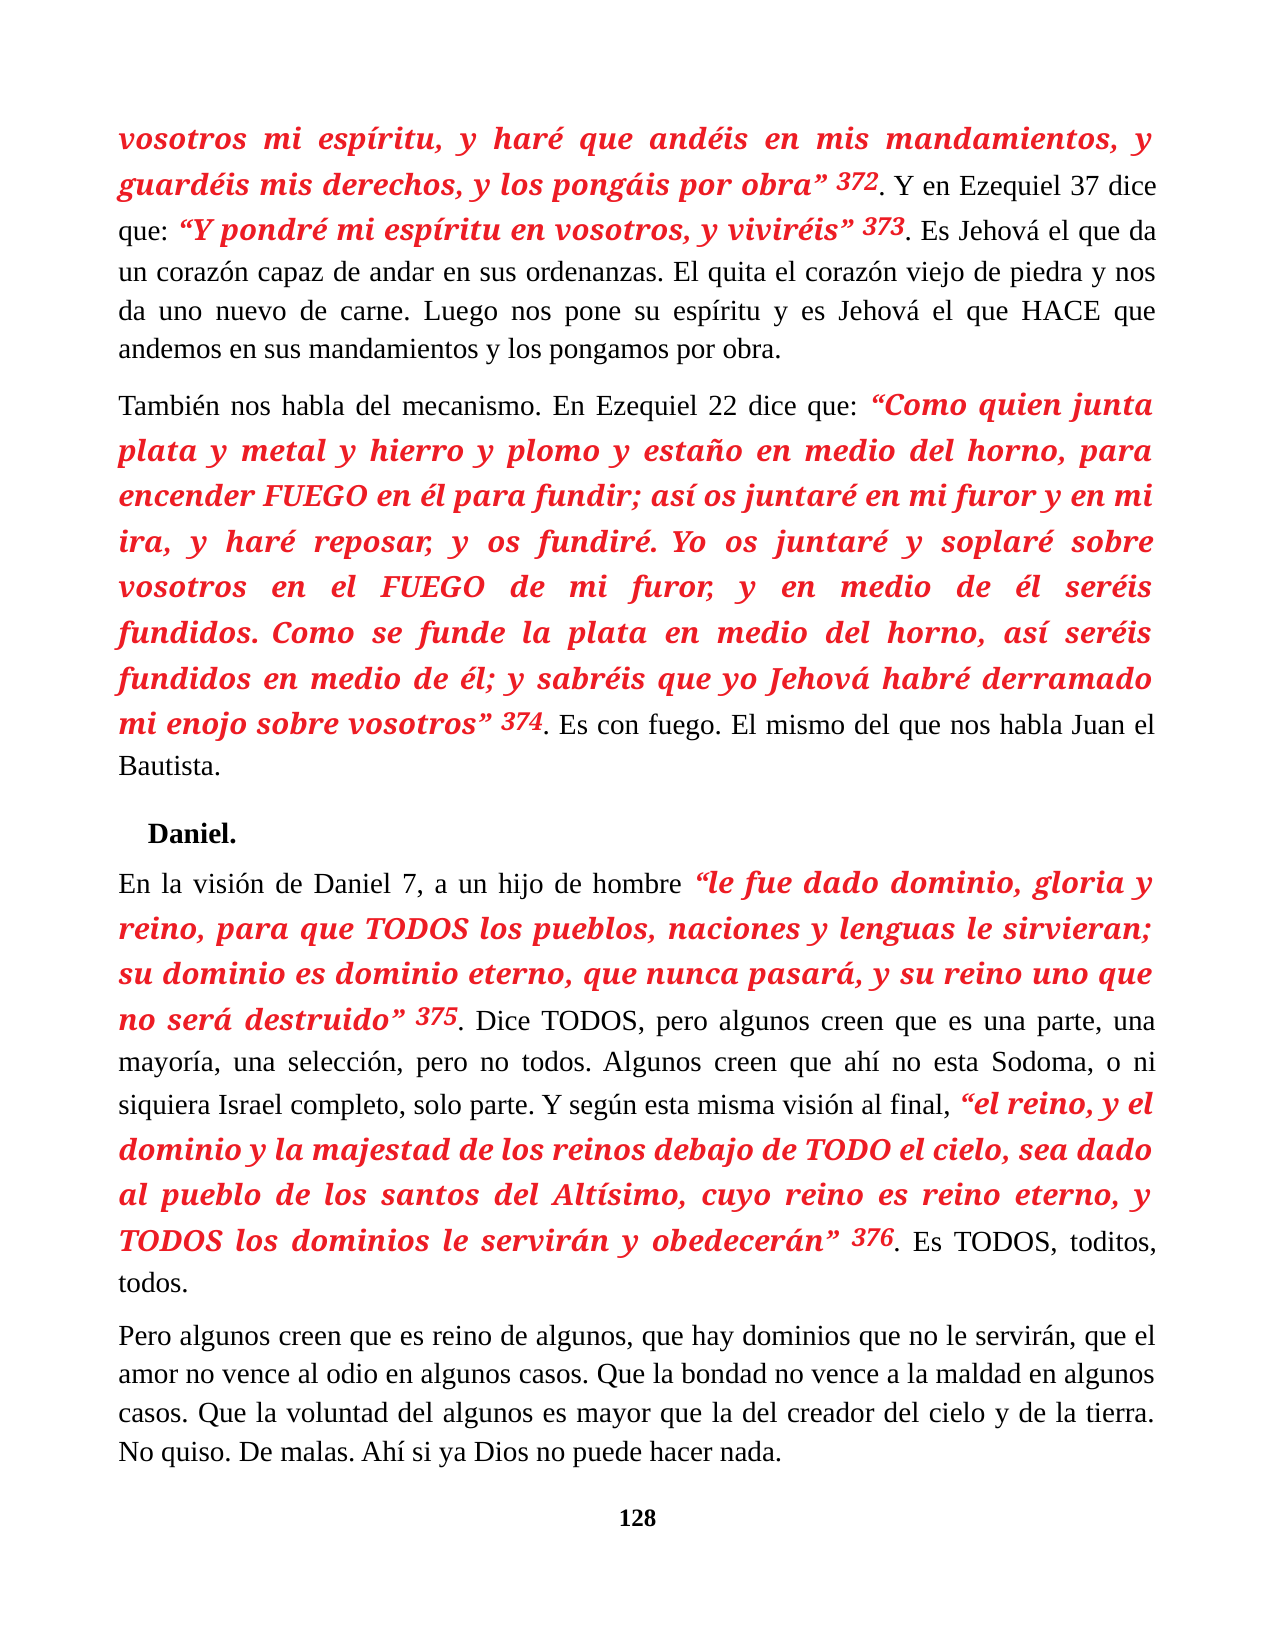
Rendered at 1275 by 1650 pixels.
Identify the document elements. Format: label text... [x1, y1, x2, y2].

text vosotros mi espíritu, y haré que andéis en mis mandamientos, y guardéis mis derechos, y los pongáis por obra” . Y en Ezequiel 37 dice que: “Y pondré mi espíritu en vosotros, y viviréis” . Es Jehová el que da un corazón capaz de andar en sus ordenanzas. El quita el corazón viejo de piedra y nos da uno nuevo de carne. Luego nos pone su espíritu y es Jehová el que HACE que andemos en sus mandamientos y los pongamos por obra. [118, 118, 1157, 365]
subtitle Daniel. [148, 816, 1157, 850]
text En la visión de Daniel 7, a un hijo de hombre “le fue dado dominio, gloria y reino, para que TODOS los pueblos, naciones y lenguas le sirvieran; su dominio es dominio eterno, que nunca pasará, y su reino uno que no será destruido” . Dice TODOS, pero algunos creen que es una parte, una mayoría, una selección, pero no todos. Algunos creen que ahí no esta Sodoma, o ni siquiera Israel completo, solo parte. Y según esta misma visión al final, “el reino, y el dominio y la majestad de los reinos debajo de TODO el cielo, sea dado al pueblo de los santos del Altísimo, cuyo reino es reino eterno, y TODOS los dominios le servirán y obedecerán” . Es TODOS, toditos, todos. [118, 862, 1157, 1298]
text Pero algunos creen que es reino de algunos, que hay dominios que no le servirán, que el amor no vence al odio en algunos casos. Que la bondad no vence a la maldad en algunos casos. Que la voluntad del algunos es mayor que la del creador del cielo y de la tierra. No quiso. De malas. Ahí si ya Dios no puede hacer nada. [118, 1318, 1157, 1467]
text También nos habla del mecanismo. En Ezequiel 22 dice que: “Como quien junta plata y metal y hierro y plomo y estaño en medio del horno, para encender FUEGO en él para fundir; así os juntaré en mi furor y en mi ira, y haré reposar, y os fundiré. Yo os juntaré y soplaré sobre vosotros en el FUEGO de mi furor, y en medio de él seréis fundidos. Como se funde la plata en medio del horno, así seréis fundidos en medio de él; y sabréis que yo Jehová habré derramado mi enojo sobre vosotros” . Es con fuego. El mismo del que nos habla Juan el Bautista. [118, 384, 1157, 782]
